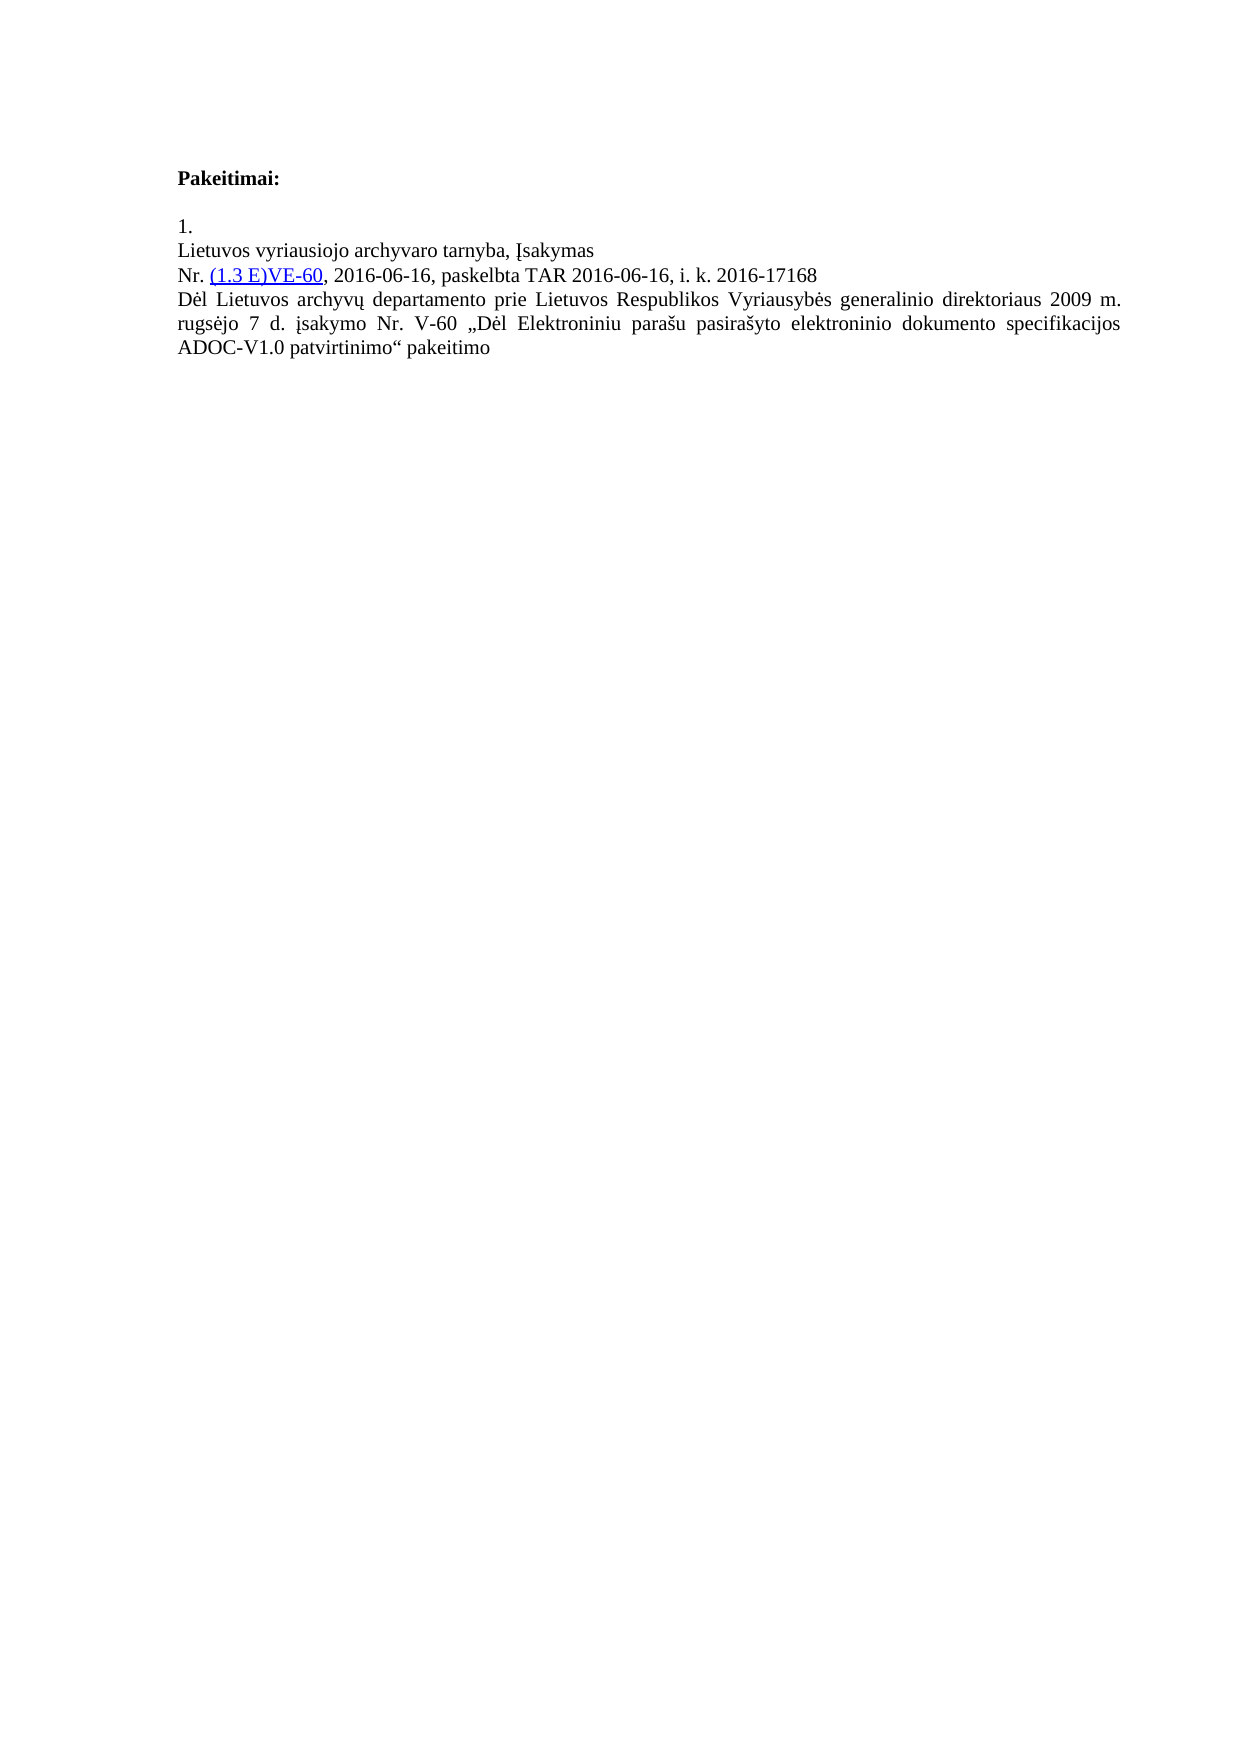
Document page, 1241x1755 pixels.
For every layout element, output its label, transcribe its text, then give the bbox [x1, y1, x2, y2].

text Lietuvos vyriausiojo archyvaro tarnyba, Įsakymas [177, 238, 1122, 262]
text Pakeitimai: [177, 166, 1122, 190]
text Nr. (1.3 E)VE-60, 2016-06-16, paskelbta TAR 2016-06-16, i. k. 2016-17168 [177, 262, 1122, 287]
text 1. [177, 214, 1122, 238]
text Dėl Lietuvos archyvų departamento prie Lietuvos Respublikos Vyriausybės generalinio direktoriaus 2009 m. rugsėjo 7 d. įsakymo Nr. V-60 „Dėl Elektroniniu parašu pasirašyto elektroninio dokumento specifikacijos ADOC-V1.0 patvirtinimo“ pakeitimo [177, 287, 1122, 359]
